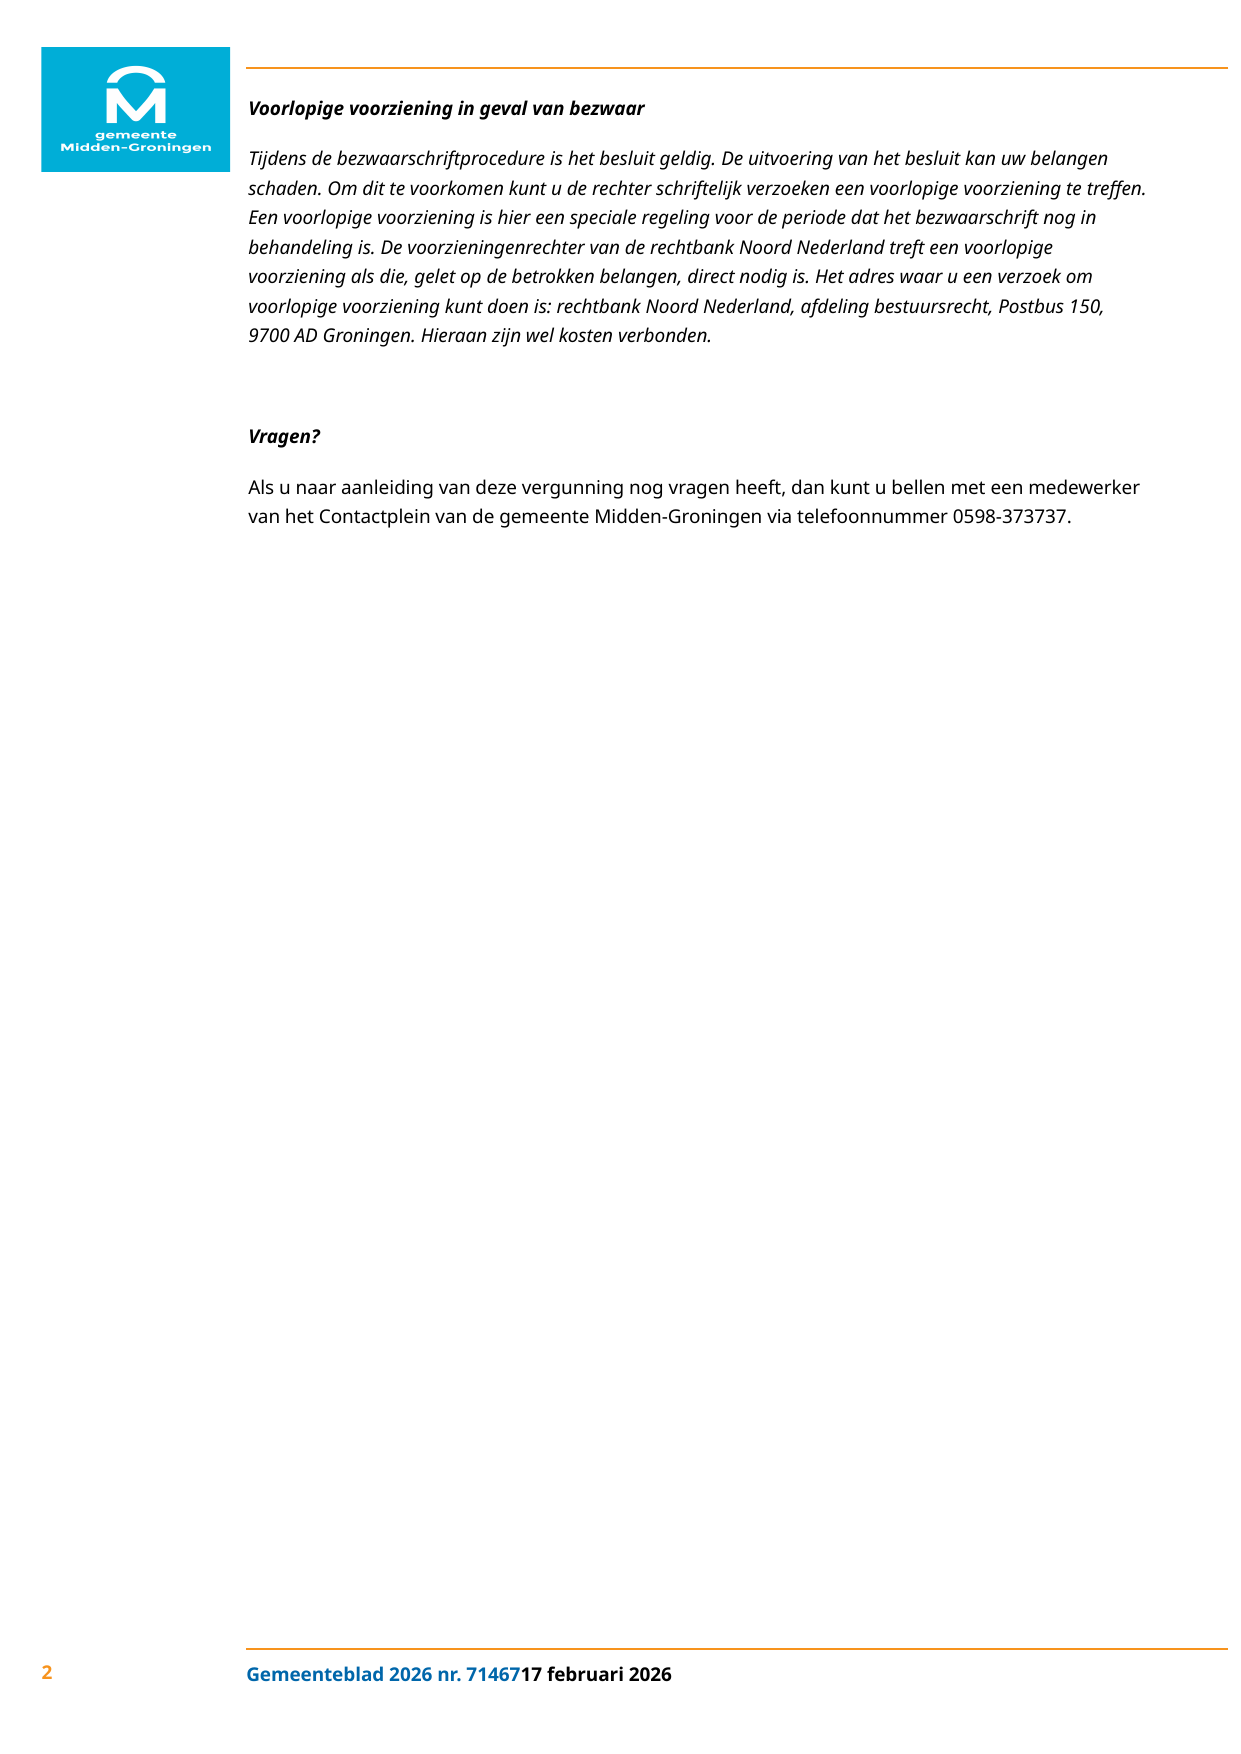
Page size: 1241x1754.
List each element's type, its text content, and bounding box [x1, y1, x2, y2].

text Tijdens de bezwaarschriftprocedure is het besluit geldig. De uitvoering van het besluit kan uw belangen schaden. Om dit te voorkomen kunt u de rechter schriftelijk verzoeken een voorlopige voorziening te treffen. Een voorlopige voorziening is hier een speciale regeling voor de periode dat het bezwaarschrift nog in behandeling is. De voorzieningenrechter van de rechtbank Noord Nederland treft een voorlopige voorziening als die, gelet op de betrokken belangen, direct nodig is. Het adres waar u een verzoek om voorlopige voorziening kunt doen is: rechtbank Noord Nederland, afdeling bestuursrecht, Postbus 150, 9700 AD Groningen. Hieraan zijn wel kosten verbonden. [248, 145, 1152, 348]
picture [184, 146, 190, 153]
picture [108, 66, 164, 82]
text Vragen? [248, 423, 1152, 449]
text Als u naar aanleiding van deze vergunning nog vragen heeft, dan kunt u bellen met een medewerker van het Contactplein van de gemeente Midden-Groningen via telefoonnummer 0598-373737. [248, 474, 1152, 529]
picture [107, 89, 165, 122]
text Voorlopige voorziening in geval van bezwaar [248, 95, 1152, 121]
